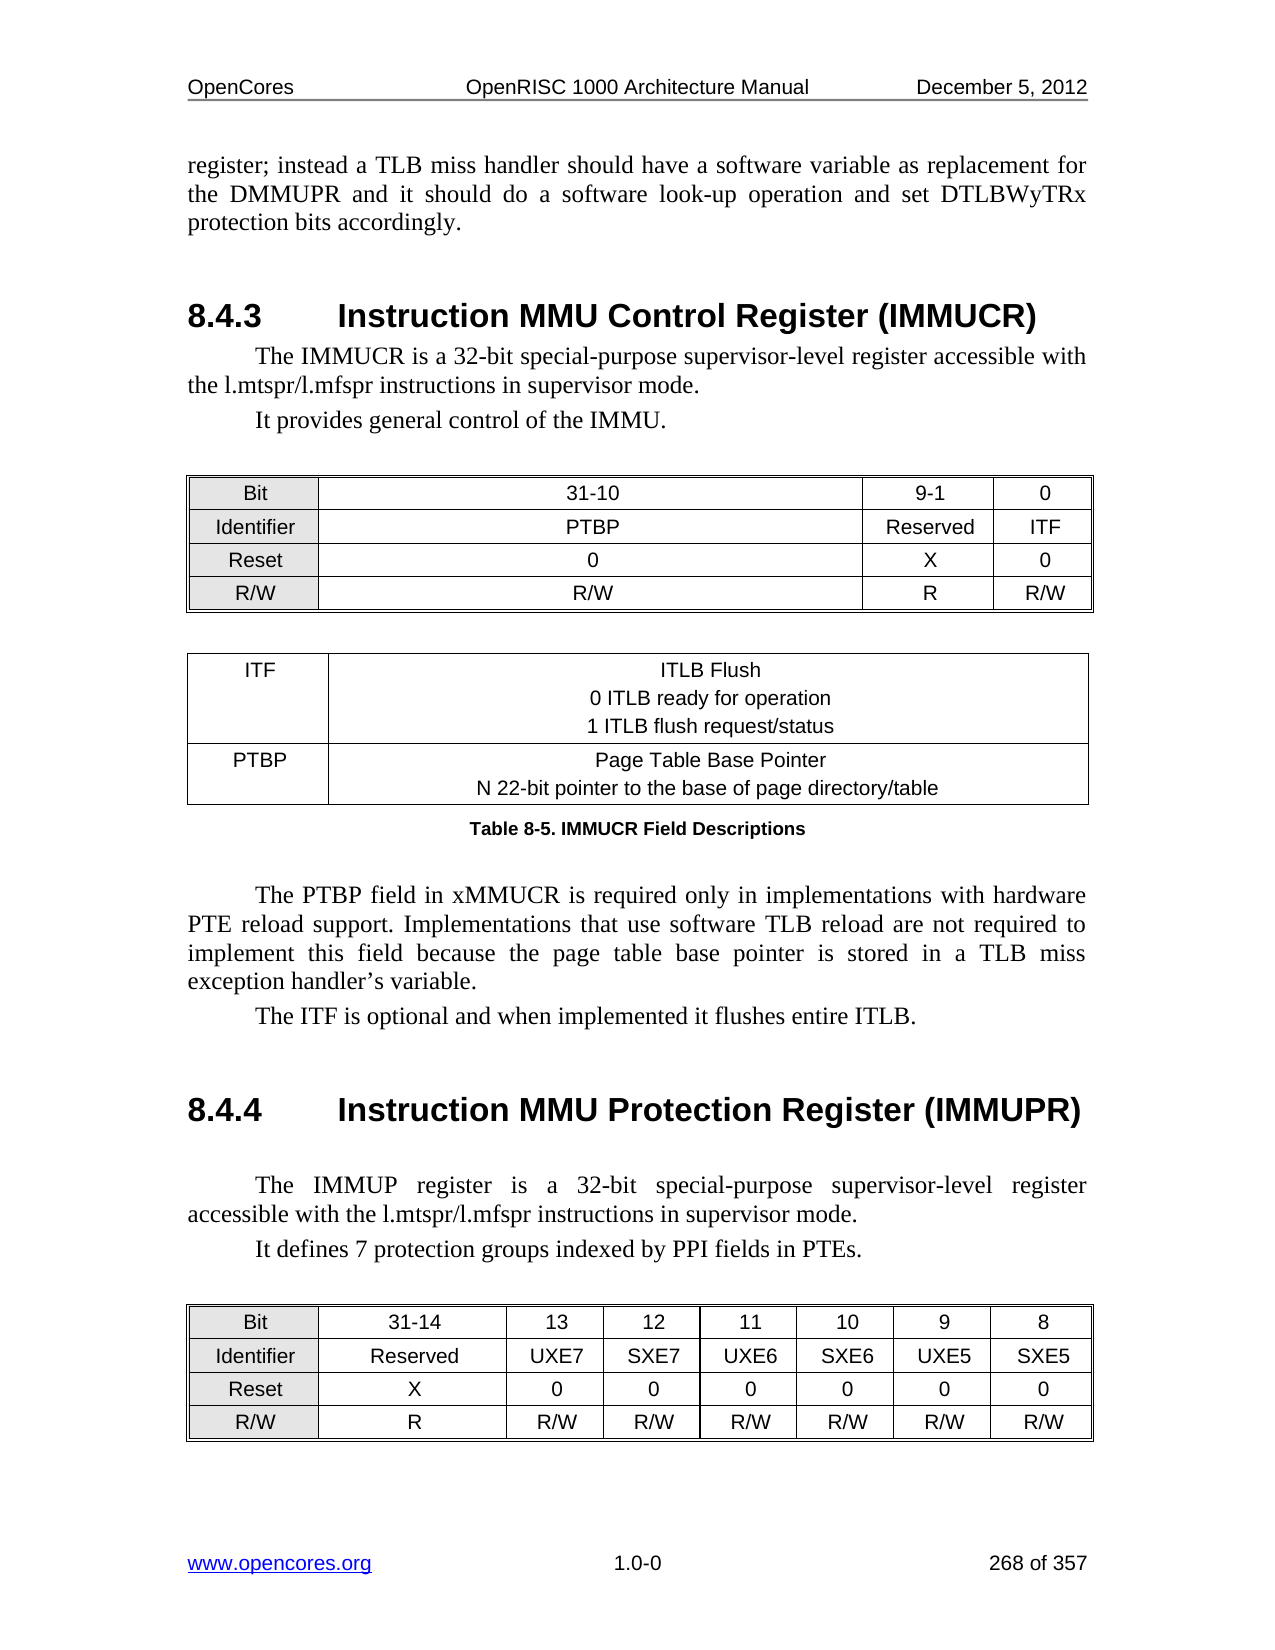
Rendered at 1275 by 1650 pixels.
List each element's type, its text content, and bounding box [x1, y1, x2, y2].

table_cell Reserved [319, 1339, 506, 1372]
table_header 12 [604, 1307, 699, 1338]
text The PTBP field in xMMUCR is required only in implementations with hardware PTE reload support. Implementations that use software TLB reload are not required to implement this field because the page table base pointer is stored in a TLB miss exception handler’s variable. [187, 880, 1087, 995]
table_header 10 [797, 1307, 893, 1338]
text register; instead a TLB miss handler should have a software variable as replacement for the DMMUPR and it should do a software look-up operation and set DTLBWyTRx protection bits accordingly. [187, 150, 1087, 236]
table_cell ITF [994, 510, 1091, 543]
table_header 13 [507, 1307, 603, 1338]
table_cell R/W [507, 1406, 603, 1438]
table_cell UXE6 [701, 1339, 796, 1372]
table_cell SXE6 [797, 1339, 893, 1372]
subtitle Instruction MMU Protection Register (IMMUPR) [187, 1090, 1087, 1129]
table_cell 0 [319, 544, 862, 576]
table_cell PTBP [319, 510, 862, 543]
table_cell R [863, 577, 993, 609]
table_cell UXE5 [894, 1339, 990, 1372]
table_cell PTBP [188, 744, 328, 804]
text It defines 7 protection groups indexed by PPI fields in PTEs. [187, 1234, 1087, 1262]
table_header 8 [991, 1307, 1091, 1338]
table_cell R/W [190, 577, 318, 609]
table_header Bit [190, 1307, 318, 1338]
text Table 8-5. IMMUCR Field Descriptions [187, 817, 1087, 839]
table_header ITF [188, 654, 328, 742]
table_cell 0 [994, 544, 1091, 576]
table_cell 0 [894, 1373, 990, 1405]
table_cell Reset [190, 544, 318, 576]
table_cell R [319, 1406, 506, 1438]
table_cell 0 [701, 1373, 796, 1405]
table_cell R/W [190, 1406, 318, 1438]
table_header Bit [190, 478, 318, 509]
text The ITF is optional and when implemented it flushes entire ITLB. [187, 1001, 1087, 1030]
table_header 9-1 [863, 478, 993, 509]
table_cell Identifier [190, 510, 318, 543]
table_cell X [319, 1373, 506, 1405]
table_header 0 [994, 478, 1091, 509]
table_cell R/W [994, 577, 1091, 609]
table_cell Reserved [863, 510, 993, 543]
table_cell R/W [604, 1406, 699, 1438]
text The IMMUP register is a 32-bit special-purpose supervisor-level register accessible with the l.mtspr/l.mfspr instructions in supervisor mode. [187, 1170, 1087, 1227]
table_cell R/W [991, 1406, 1091, 1438]
table_cell 0 [991, 1373, 1091, 1405]
table_header 11 [701, 1307, 796, 1338]
table_cell R/W [894, 1406, 990, 1438]
table_cell Reset [190, 1373, 318, 1405]
table_cell Page Table Base Pointer N 22-bit pointer to the base of page directory/table [329, 744, 1088, 804]
table_cell SXE5 [991, 1339, 1091, 1372]
table_header 9 [894, 1307, 990, 1338]
table_cell 0 [797, 1373, 893, 1405]
table_cell 0 [507, 1373, 603, 1405]
text It provides general control of the IMMU. [187, 405, 1087, 433]
subtitle Instruction MMU Control Register (IMMUCR) [187, 296, 1087, 335]
table_header 31-14 [319, 1307, 506, 1338]
table_cell 0 [604, 1373, 699, 1405]
table_header 31-10 [319, 478, 862, 509]
table_header ITLB Flush 0 ITLB ready for operation 1 ITLB flush request/status [329, 654, 1088, 742]
table_cell SXE7 [604, 1339, 699, 1372]
table_cell X [863, 544, 993, 576]
table_cell UXE7 [507, 1339, 603, 1372]
table_cell R/W [797, 1406, 893, 1438]
text The IMMUCR is a 32-bit special-purpose supervisor-level register accessible with the l.mtspr/l.mfspr instructions in supervisor mode. [187, 341, 1087, 398]
table_cell R/W [701, 1406, 796, 1438]
table_cell R/W [319, 577, 862, 609]
table_cell Identifier [190, 1339, 318, 1372]
